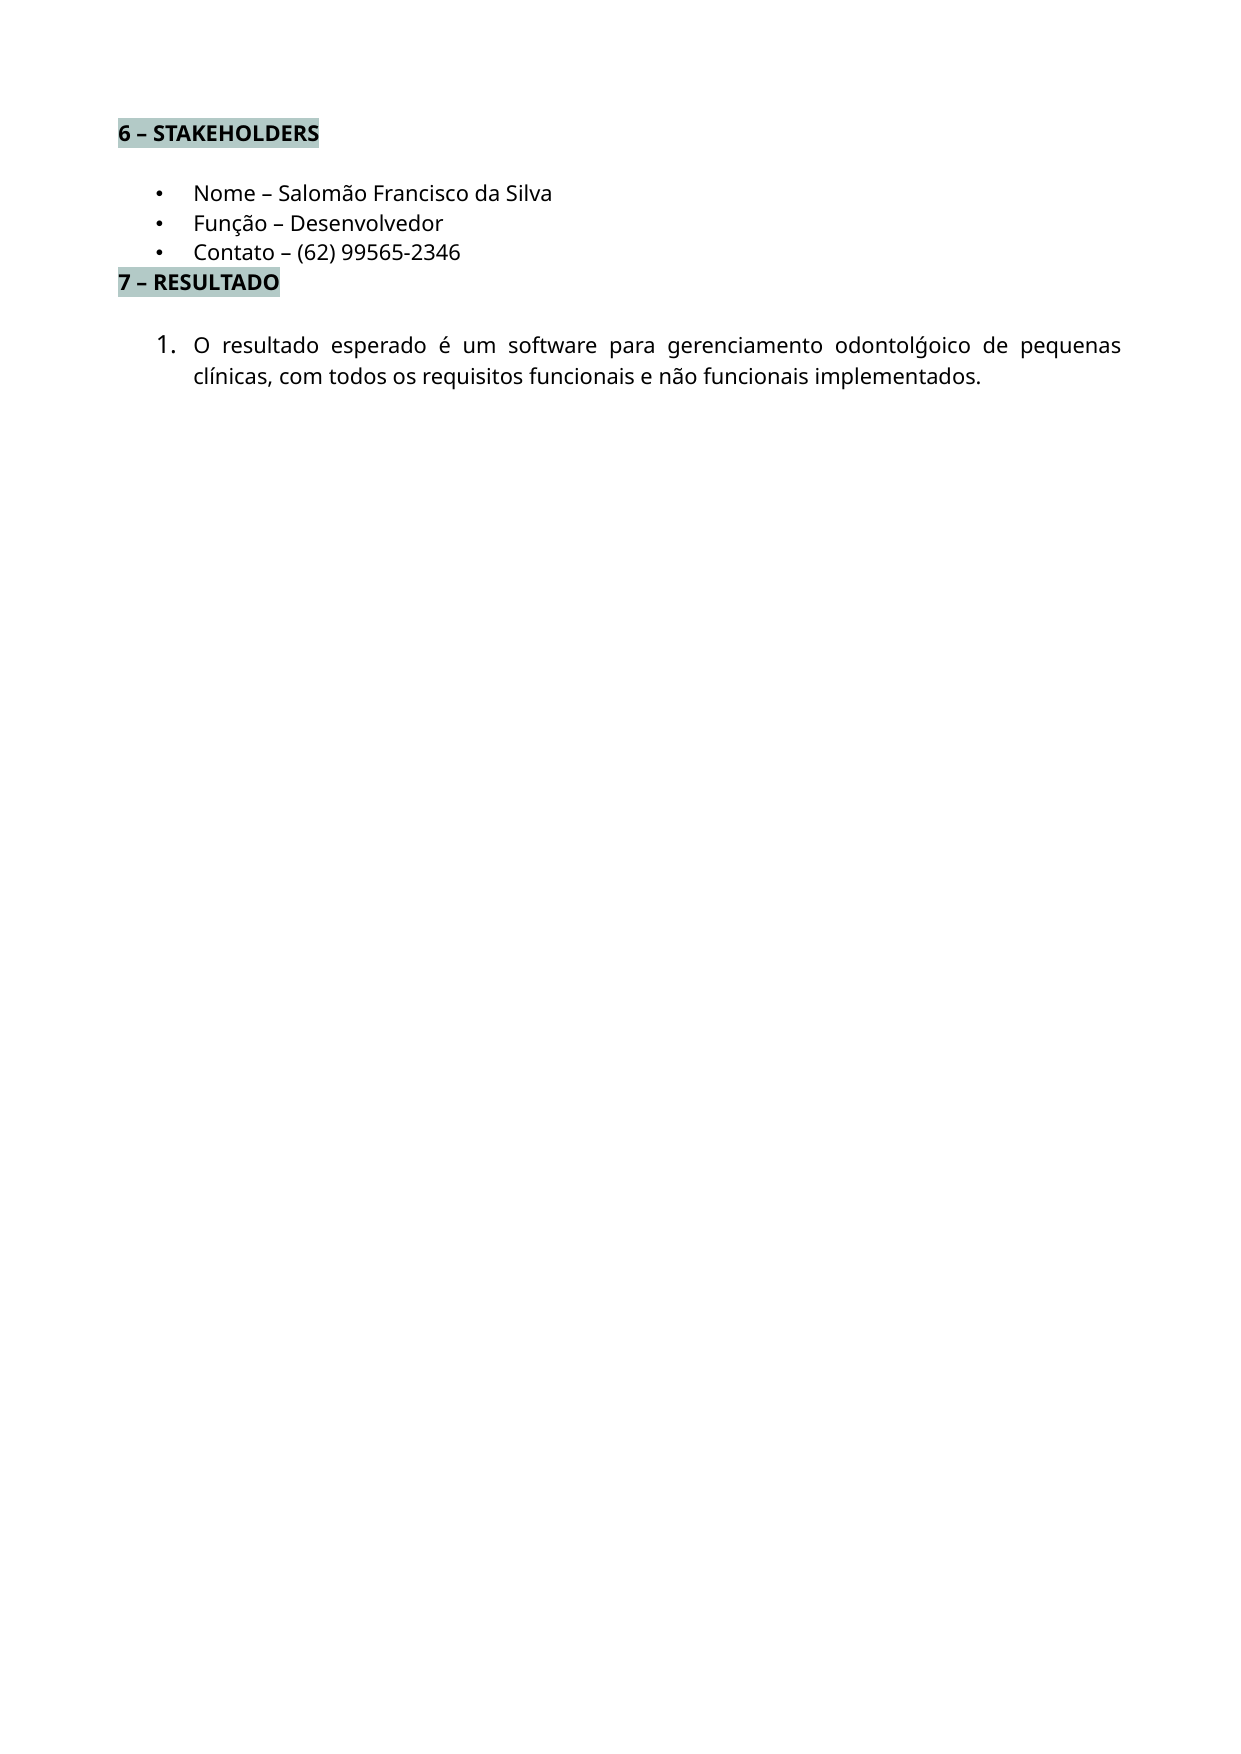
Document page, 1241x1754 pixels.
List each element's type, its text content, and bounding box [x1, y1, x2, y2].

list Função – Desenvolvedor [156, 207, 1122, 237]
list Nome – Salomão Francisco da Silva [156, 178, 1122, 207]
list O resultado esperado é um software para gerenciamento odontolǵoico de pequenas clínicas, com todos os requisitos funcionais e não funcionais implementados. [156, 327, 1122, 391]
text 6 – STAKEHOLDERS [118, 118, 1122, 148]
text 7 – RESULTADO [118, 267, 1122, 297]
list Contato – (62) 99565-2346 [156, 237, 1122, 267]
